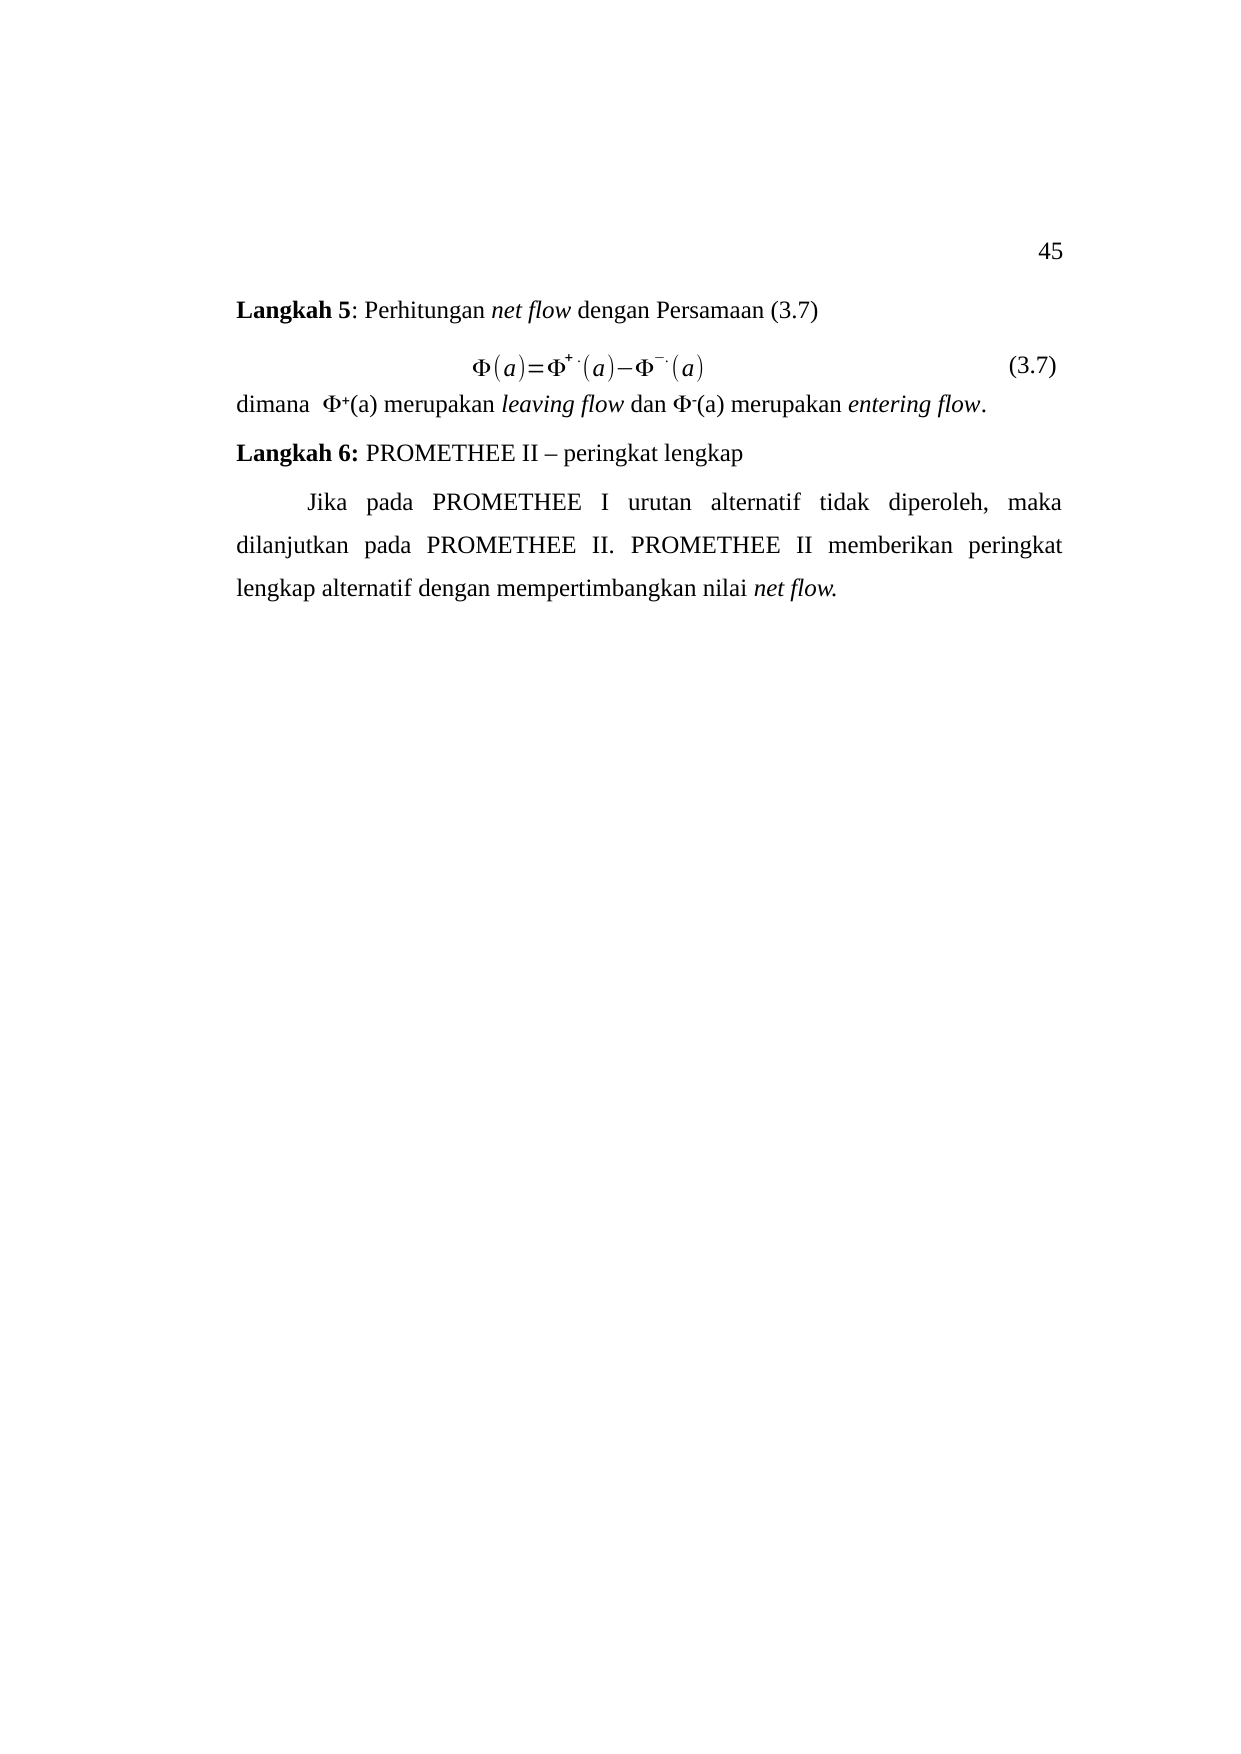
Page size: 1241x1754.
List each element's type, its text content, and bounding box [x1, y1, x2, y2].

text dimana Φ+(a) merupakan leaving flow dan Φ-(a) merupakan entering flow. [236, 389, 1063, 417]
text Jika pada PROMETHEE I urutan alternatif tidak diperoleh, maka dilanjutkan pada PROMETHEE II. PROMETHEE II memberikan peringkat lengkap alternatif dengan mempertimbangkan nilai net flow. [236, 487, 1063, 602]
text Langkah 6: PROMETHEE II – peringkat lengkap [236, 438, 1063, 467]
table_header (3.7) [939, 344, 1062, 389]
table_header [237, 344, 939, 389]
text Langkah 5: Perhitungan net flow dengan Persamaan (3.7) [236, 295, 1063, 324]
